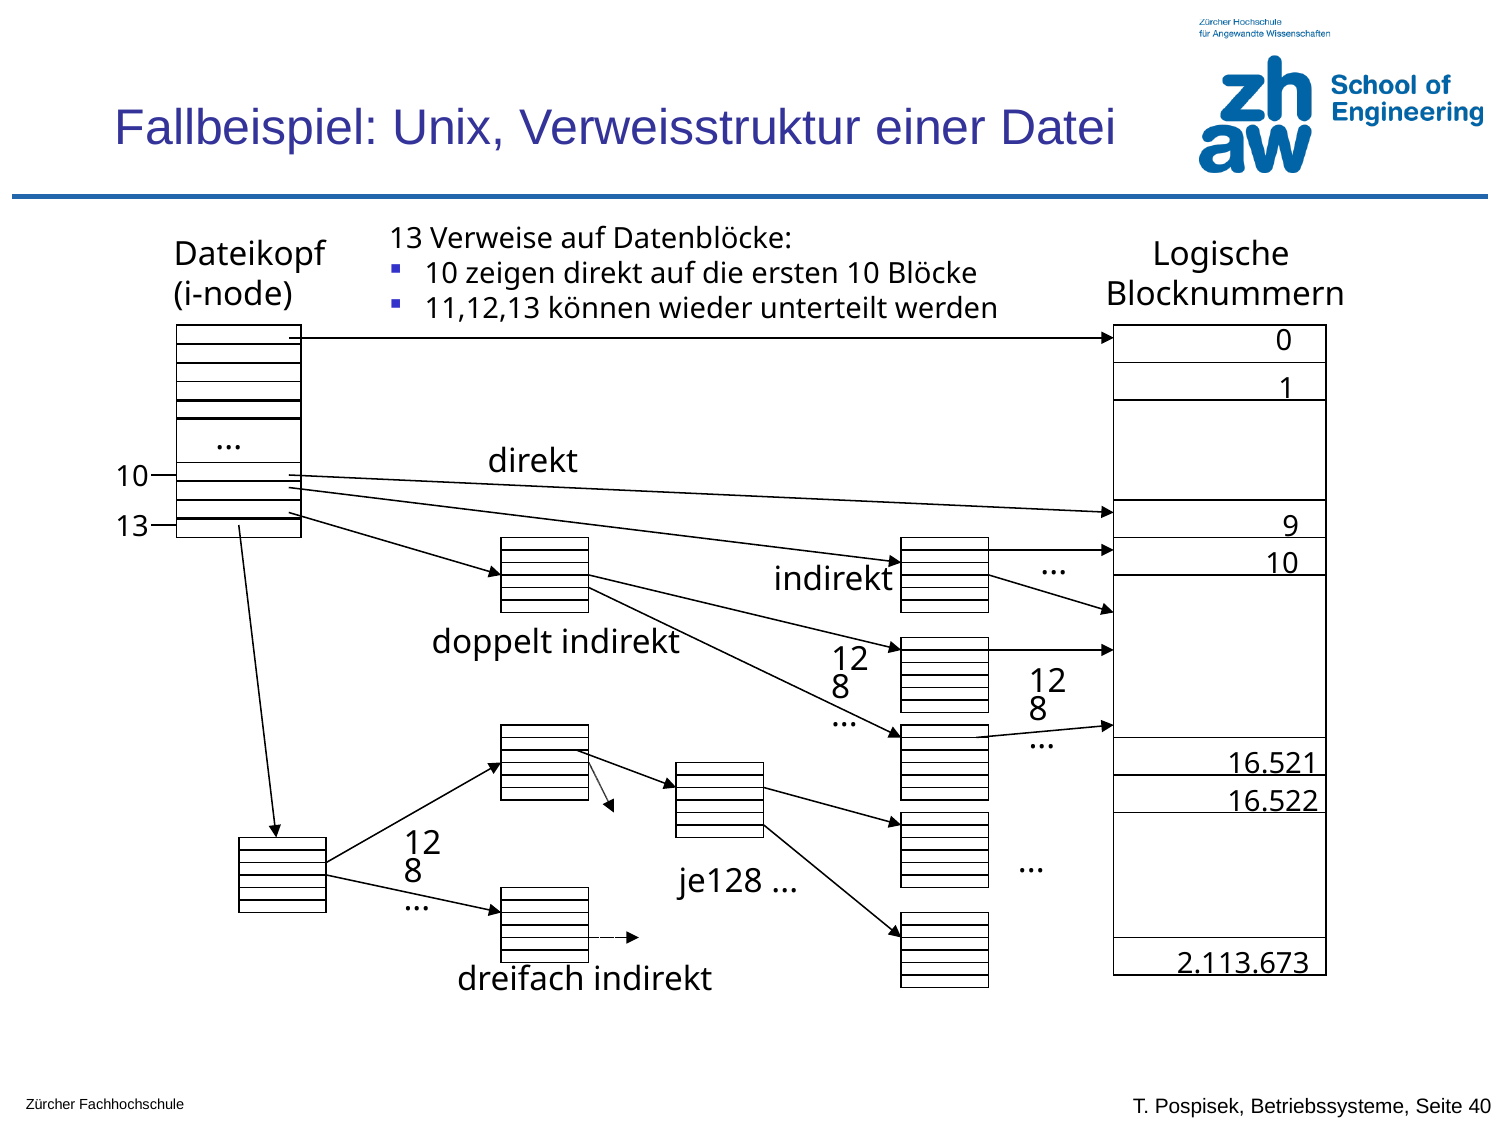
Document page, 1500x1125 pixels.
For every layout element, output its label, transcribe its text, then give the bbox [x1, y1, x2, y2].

text_box Dateikopf (i-node) [158, 224, 350, 320]
text_box doppelt indirekt [416, 612, 696, 668]
text_box 9 [1267, 499, 1314, 537]
text_box je128 ... [663, 862, 827, 906]
text_box dreifach indirekt [502, 951, 588, 962]
text_box 16.522 [1212, 774, 1334, 825]
text_box 13 Verweise auf Datenblöcke: 10 zeigen direkt auf die ersten 10 Blöcke 11,12,13 können wieder unterteilt werden [374, 212, 1022, 333]
text_box 128 ... [816, 641, 902, 740]
text_box ... [1025, 534, 1083, 589]
text_box 13 [100, 499, 164, 550]
text_box dreifach indirekt [442, 949, 728, 1005]
text_box indirekt [758, 549, 900, 605]
text_box ... [200, 409, 258, 464]
text_box ... [1003, 832, 1060, 887]
title Fallbeispiel: Unix, Verweisstruktur einer Datei [99, 50, 1379, 163]
text_box 16.521 [1212, 737, 1334, 774]
text_box 10 [100, 449, 164, 499]
text_box direkt [472, 432, 594, 487]
text_box Logische Blocknummern [1090, 224, 1361, 320]
text_box 128 ... [388, 825, 474, 924]
text_box 128 ... [1013, 662, 1099, 762]
text_box 2.113.673 [1162, 937, 1325, 988]
text_box 10 [1250, 537, 1314, 588]
picture [1199, 19, 1483, 173]
text_box 1 [1263, 362, 1310, 413]
text_box 0 [1260, 320, 1308, 362]
text_box je128 ... [812, 862, 827, 874]
